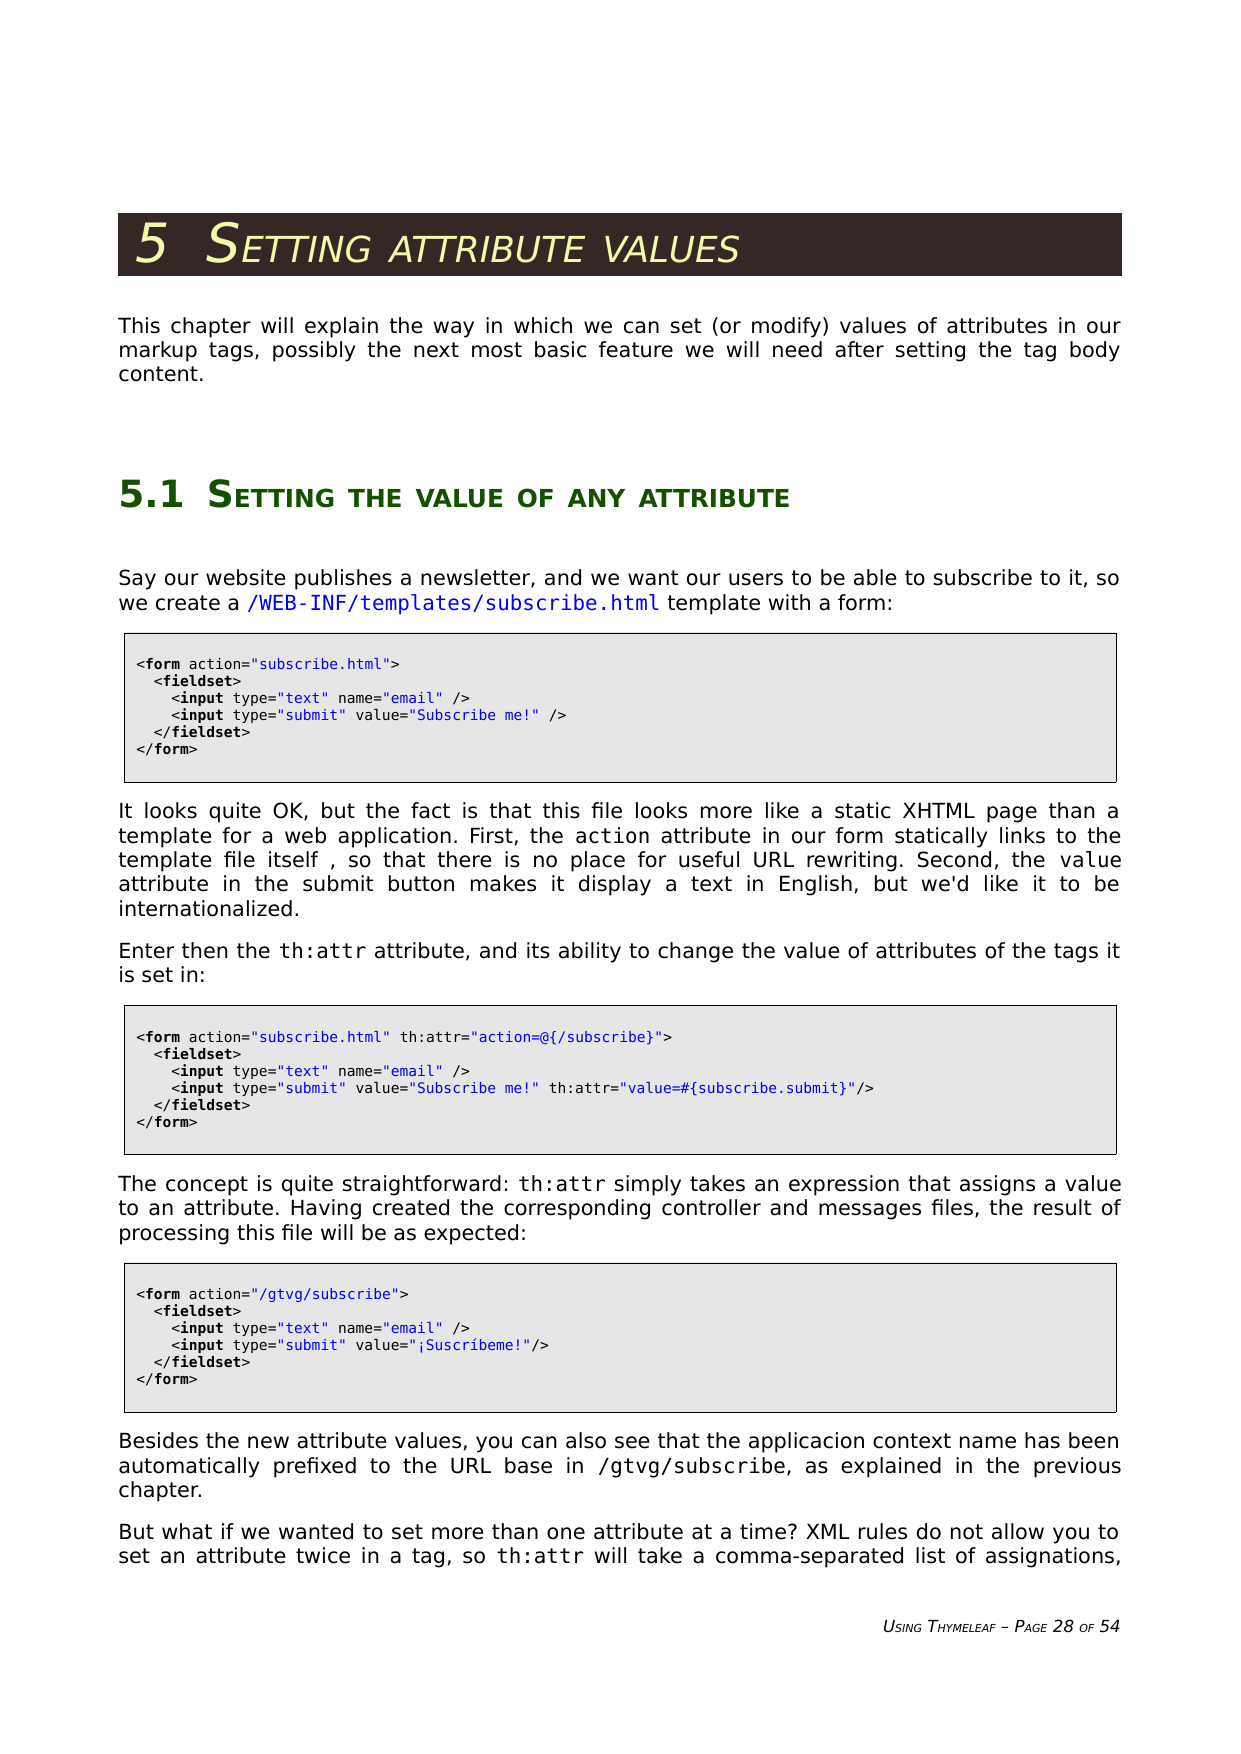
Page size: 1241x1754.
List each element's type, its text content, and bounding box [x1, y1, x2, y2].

text Say our website publishes a newsletter, and we want our users to be able to subscribe to it, so we create a /WEB-INF/templates/subscribe.html template with a form: [118, 566, 1122, 615]
text <form action="subscribe.html"> <fieldset> <input type="text" name="email" /> <input type="submit" value="Subscribe me!" /> </fieldset> </form> [125, 634, 1116, 782]
subtitle Setting the value of any attribute [118, 472, 1122, 516]
text It looks quite OK, but the fact is that this file looks more like a static XHTML page than a template for a web application. First, the action attribute in our form statically links to the template file itself , so that there is no place for useful URL rewriting. Second, the value attribute in the submit button makes it display a text in English, but we'd like it to be internationalized. [118, 799, 1122, 921]
text <form action="subscribe.html" th:attr="action=@{/subscribe}"> <fieldset> <input type="text" name="email" /> <input type="submit" value="Subscribe me!" th:attr="value=#{subscribe.submit}"/> </fieldset> </form> [125, 1006, 1116, 1154]
text This chapter will explain the way in which we can set (or modify) values of attributes in our markup tags, possibly the next most basic feature we will need after setting the tag body content. [118, 314, 1122, 387]
text <form action="/gtvg/subscribe"> <fieldset> <input type="text" name="email" /> <input type="submit" value="¡Suscríbeme!"/> </fieldset> </form> [125, 1264, 1116, 1412]
text Besides the new attribute values, you can also see that the applicacion context name has been automatically prefixed to the URL base in /gtvg/subscribe, as explained in the previous chapter. [118, 1429, 1122, 1502]
text But what if we wanted to set more than one attribute at a time? XML rules do not allow you to set an attribute twice in a tag, so th:attr will take a comma-separated list of assignations, [118, 1520, 1122, 1569]
text Enter then the th:attr attribute, and its ability to change the value of attributes of the tags it is set in: [118, 939, 1122, 987]
text The concept is quite straightforward: th:attr simply takes an expression that assigns a value to an attribute. Having created the corresponding controller and messages files, the result of processing this file will be as expected: [118, 1172, 1122, 1245]
subtitle Setting attribute values [118, 213, 1122, 276]
